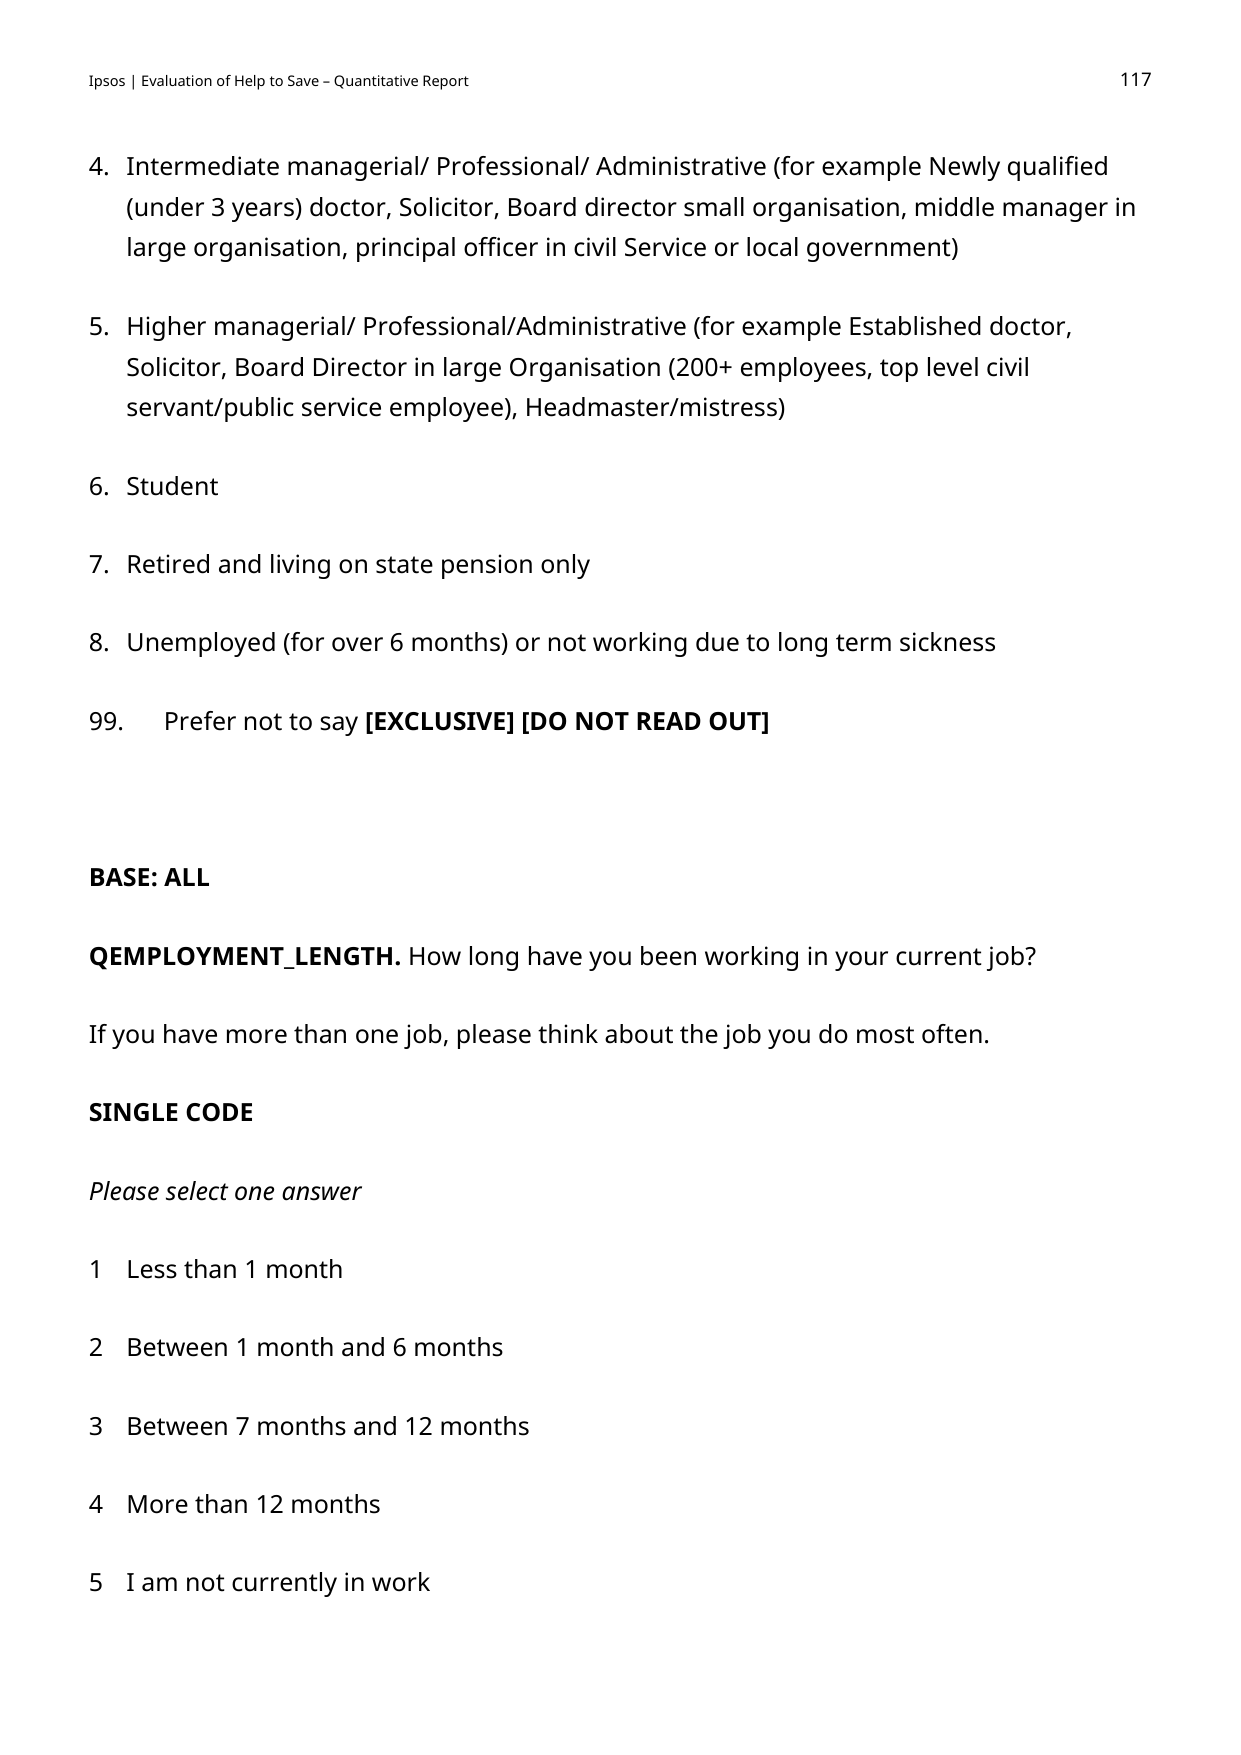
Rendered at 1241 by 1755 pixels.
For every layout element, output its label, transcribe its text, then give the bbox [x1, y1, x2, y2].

list Please select one answer [89, 1173, 1152, 1207]
list Intermediate managerial/ Professional/ Administrative (for example Newly qualified (under 3 years) doctor, Solicitor, Board director small organisation, middle manager in large organisation, principal officer in civil Service or local government) [89, 148, 1152, 264]
list Student [89, 468, 1152, 502]
list If you have more than one job, please think about the job you do most often. [89, 1017, 1152, 1051]
list SINGLE CODE [89, 1095, 1152, 1129]
list Higher managerial/ Professional/Administrative (for example Established doctor, Solicitor, Board Director in large Organisation (200+ employees, top level civil servant/public service employee), Headmaster/mistress) [89, 308, 1152, 424]
list 99. Prefer not to say [EXCLUSIVE] [DO NOT READ OUT] [89, 703, 1152, 737]
list QEMPLOYMENT_LENGTH. How long have you been working in your current job? [89, 938, 1152, 972]
list I am not currently in work [89, 1565, 1152, 1599]
list Between 1 month and 6 months [89, 1330, 1152, 1364]
list Retired and living on state pension only [89, 547, 1152, 581]
list Less than 1 month [89, 1252, 1152, 1286]
list More than 12 months [89, 1487, 1152, 1521]
list Unemployed (for over 6 months) or not working due to long term sickness [89, 625, 1152, 659]
list BASE: ALL [89, 860, 1152, 894]
list Between 7 months and 12 months [89, 1408, 1152, 1442]
